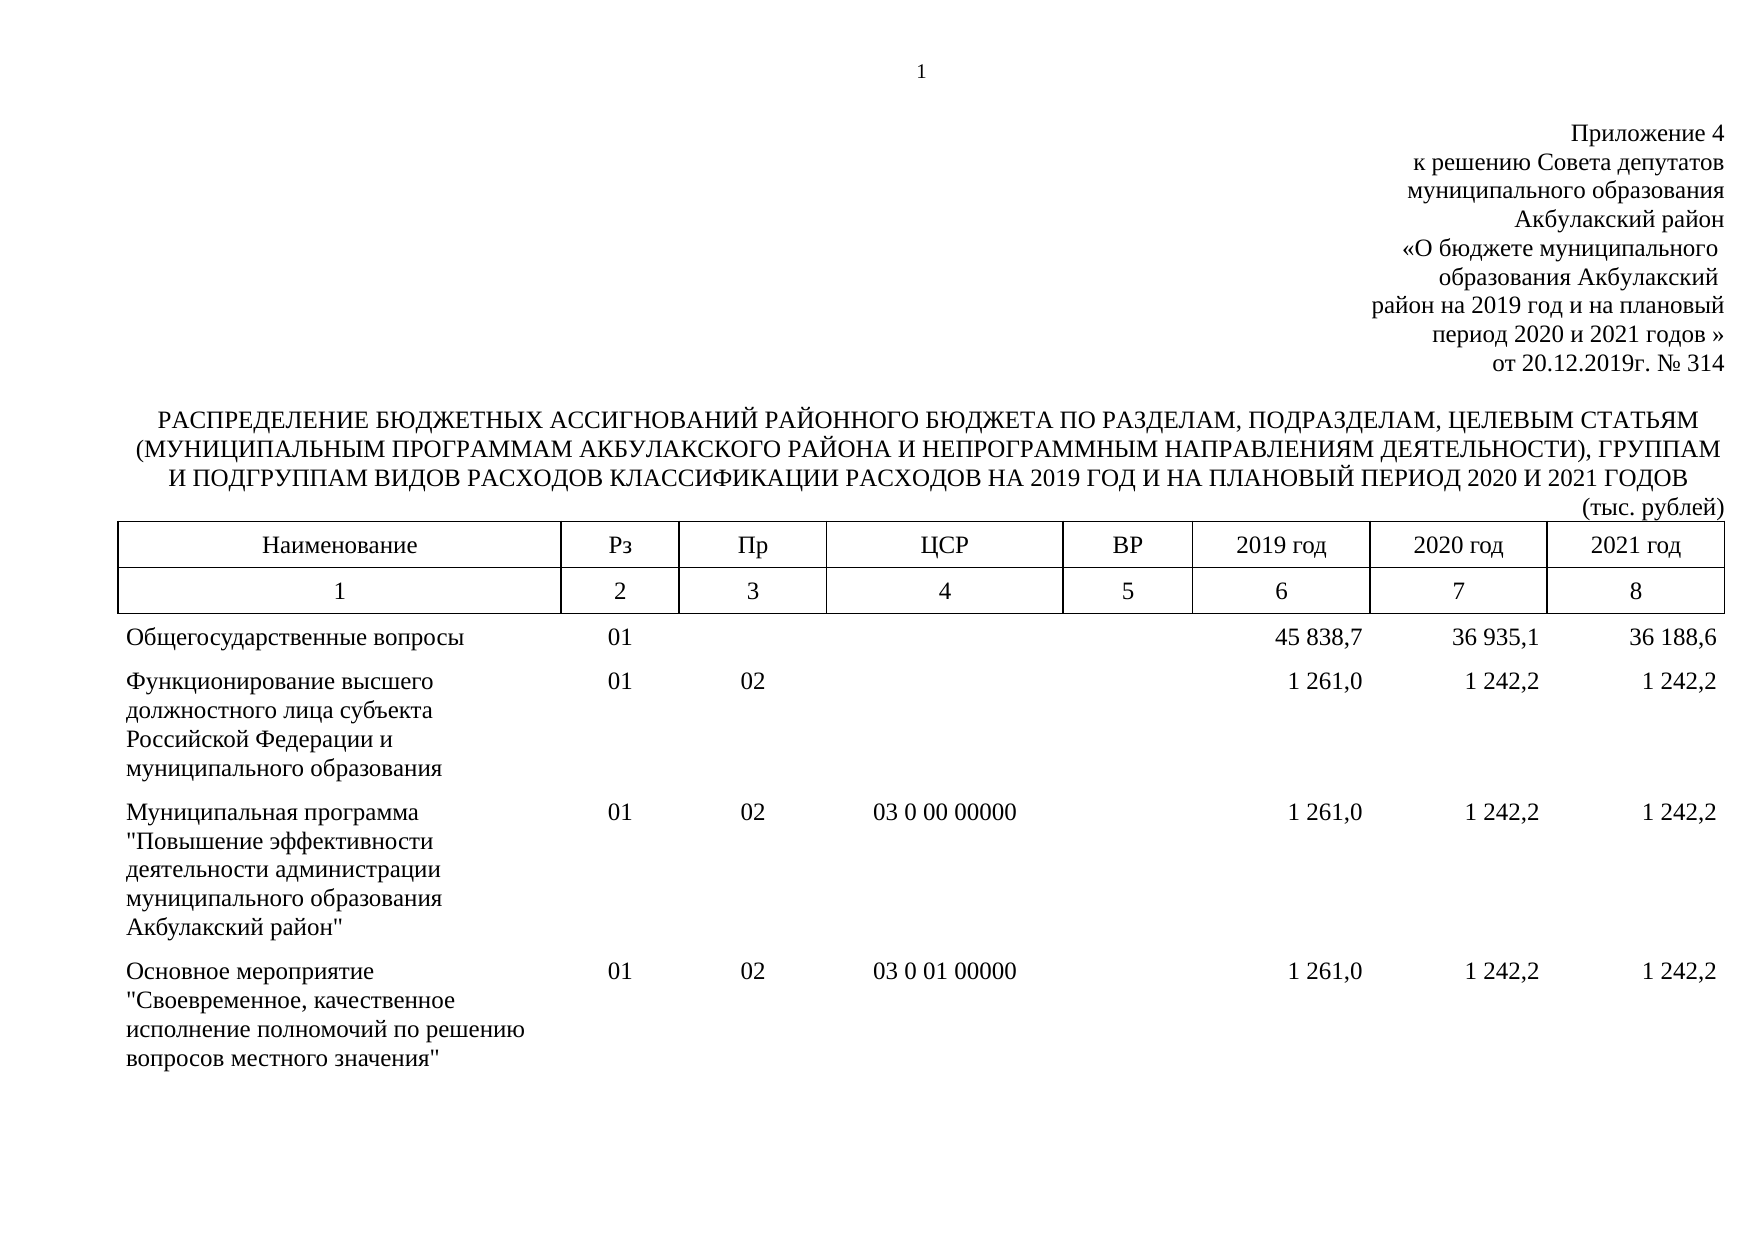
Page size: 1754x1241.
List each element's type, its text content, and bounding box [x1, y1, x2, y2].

table_cell Функционирование высшего должностного лица субъекта Российской Федерации и муниципального образования [118, 659, 561, 789]
table_header Рз [569, 530, 671, 559]
table_cell [827, 614, 1063, 659]
text Приложение 4 [118, 118, 1724, 147]
table_cell 1 242,2 [1370, 659, 1547, 789]
table_header [1193, 522, 1369, 567]
table_header 8 [1555, 576, 1716, 605]
table_cell 1 261,0 [1193, 659, 1370, 789]
text муниципального образования [118, 176, 1724, 204]
table_cell [679, 614, 827, 659]
table_cell Общегосударственные вопросы [118, 614, 561, 659]
table_header 2 [569, 576, 671, 605]
table_cell 45 838,7 [1193, 614, 1370, 659]
table_cell 36 935,1 [1370, 614, 1547, 659]
table_header [827, 522, 1062, 567]
table_cell 1 242,2 [1370, 949, 1547, 1079]
table_cell 02 [679, 949, 827, 1079]
table_header 7 [1378, 576, 1539, 605]
table_header [680, 522, 826, 567]
table_cell 1 261,0 [1193, 949, 1370, 1079]
table_header 2019 год [1201, 530, 1362, 559]
table_header [562, 522, 678, 567]
table_header 3 [687, 576, 819, 605]
table_cell 1 242,2 [1547, 659, 1724, 789]
table_header ЦСР [835, 530, 1055, 559]
table_cell 1 242,2 [1547, 789, 1724, 949]
text РАСПРЕДЕЛЕНИЕ БЮДЖЕТНЫХ АССИГНОВАНИЙ РАЙОННОГО БЮДЖЕТА ПО РАЗДЕЛАМ, ПОДРАЗДЕЛАМ, ЦЕЛЕВЫМ СТАТЬЯМ (МУНИЦИПАЛЬНЫМ ПРОГРАММАМ АКБУЛАКСКОГО РАЙОНА И НЕПРОГРАММНЫМ НАПРАВЛЕНИЯМ ДЕЯТЕЛЬНОСТИ), ГРУППАМ И ПОДГРУППАМ ВИДОВ РАСХОДОВ КЛАССИФИКАЦИИ РАСХОДОВ НА 2019 ГОД И НА ПЛАНОВЫЙ ПЕРИОД 2020 И 2021 ГОДОВ [133, 406, 1724, 492]
table_cell Основное мероприятие "Своевременное, качественное исполнение полномочий по решению вопросов местного значения" [118, 949, 561, 1079]
table_cell 02 [679, 789, 827, 949]
table_cell [1063, 949, 1193, 1079]
table_cell 03 0 00 00000 [827, 789, 1063, 949]
text «О бюджете муниципального [118, 233, 1724, 262]
table_header 2021 год [1555, 530, 1716, 559]
table_cell [1063, 614, 1193, 659]
table_header 1 [126, 576, 553, 605]
table_header [1371, 522, 1546, 567]
text от 20.12.2019г. № 314 [118, 348, 1724, 377]
text район на 2019 год и на плановый [118, 291, 1724, 319]
table_header 2020 год [1378, 530, 1539, 559]
table_cell 36 188,6 [1547, 614, 1724, 659]
table_header Пр [687, 530, 819, 559]
table_header Наименование [126, 530, 553, 559]
table_cell 1 261,0 [1193, 789, 1370, 949]
table_cell 1 242,2 [1370, 789, 1547, 949]
table_header [827, 568, 1062, 613]
table_cell Муниципальная программа "Повышение эффективности деятельности администрации муниципального образования Акбулакский район" [118, 789, 561, 949]
table_header 4 [835, 576, 1055, 605]
table_header [562, 568, 678, 613]
text (тыс. рублей) [133, 492, 1724, 521]
table_header [1548, 568, 1724, 613]
table_cell 1 242,2 [1547, 949, 1724, 1079]
table_header 5 [1071, 576, 1185, 605]
text образования Акбулакский [118, 262, 1724, 291]
table_header [680, 568, 826, 613]
table_header [1371, 568, 1546, 613]
table_header [119, 522, 560, 567]
table_cell 03 0 01 00000 [827, 949, 1063, 1079]
table_cell 02 [679, 659, 827, 789]
table_header 6 [1201, 576, 1362, 605]
table_cell 01 [561, 614, 679, 659]
table_header ВР [1071, 530, 1185, 559]
table_cell [1063, 659, 1193, 789]
table_cell 01 [561, 949, 679, 1079]
table_header [1064, 568, 1192, 613]
table_header [119, 568, 560, 613]
table_header [1064, 522, 1192, 567]
text Акбулакский район [118, 204, 1724, 233]
table_header [1548, 522, 1724, 567]
table_header [1193, 568, 1369, 613]
table_cell 01 [561, 789, 679, 949]
table_cell 01 [561, 659, 679, 789]
text период 2020 и 2021 годов » [118, 319, 1724, 348]
table_cell [1063, 789, 1193, 949]
table_cell [827, 659, 1063, 789]
text к решению Совета депутатов [118, 147, 1724, 176]
